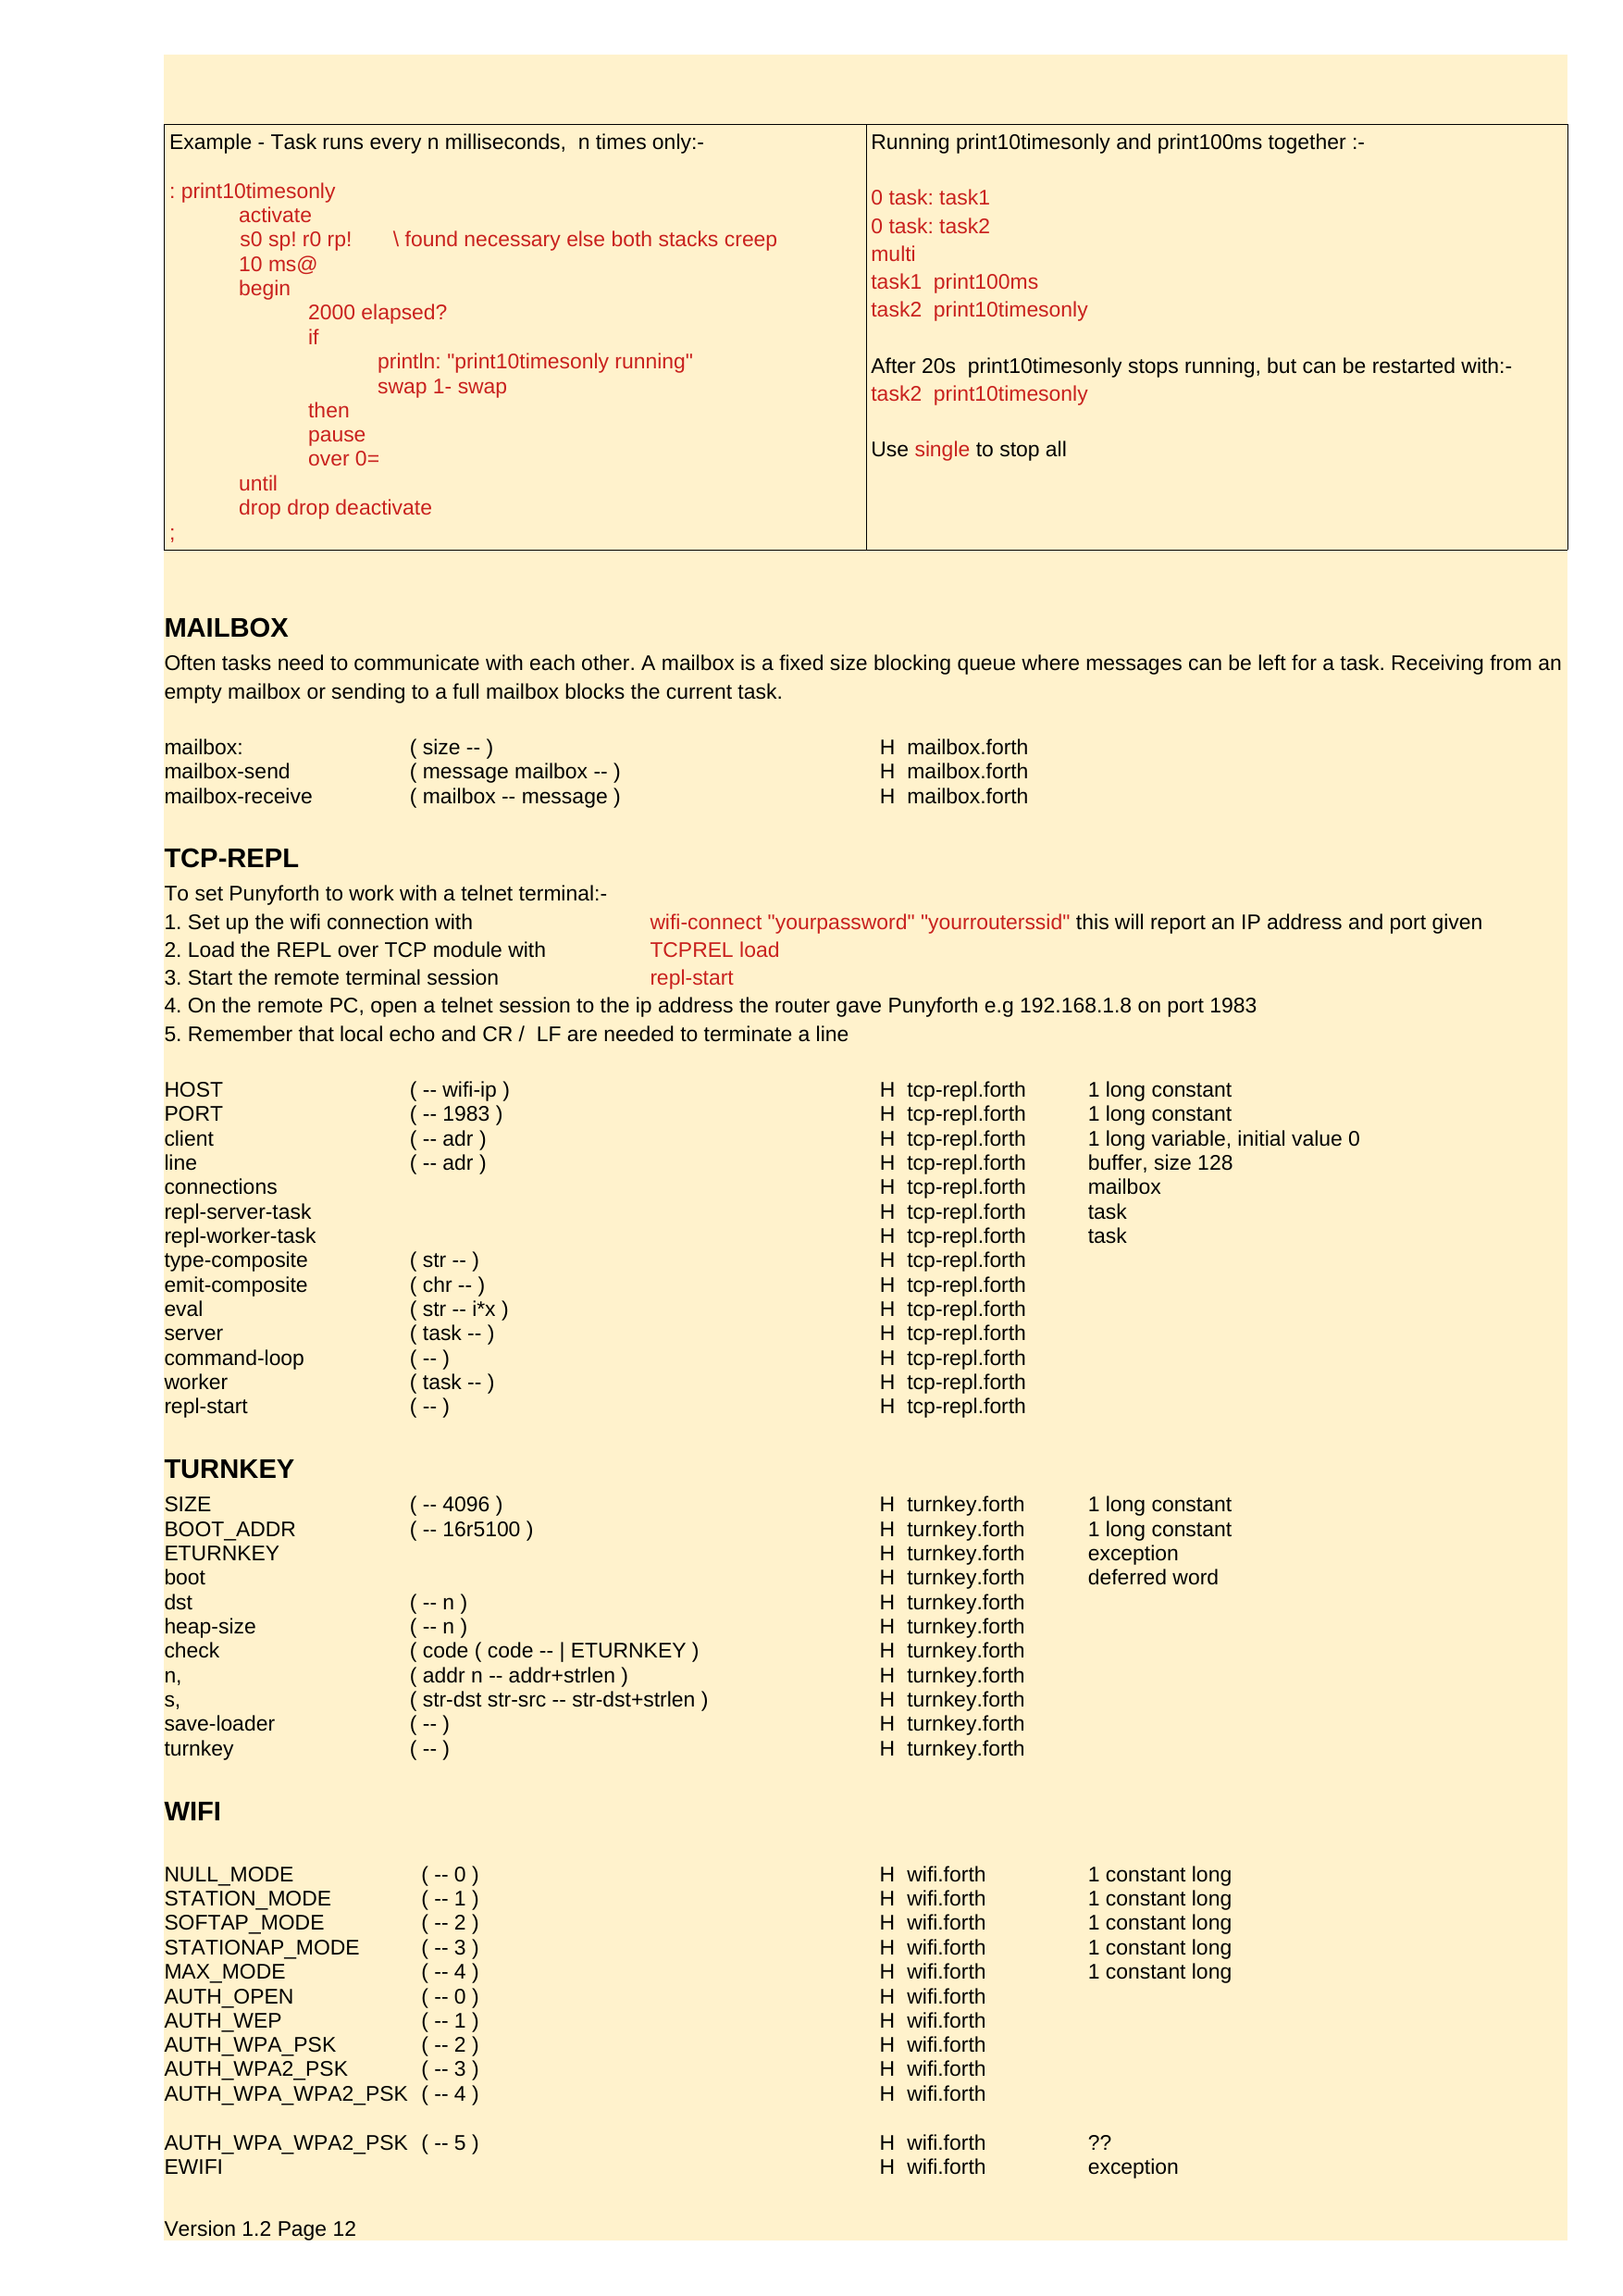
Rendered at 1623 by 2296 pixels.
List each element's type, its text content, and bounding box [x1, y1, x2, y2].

table_cell buffer, size 128 [1088, 1150, 1567, 1174]
table_cell wifi.forth [907, 1959, 1088, 1983]
table_cell H [879, 1886, 907, 1910]
table_cell emit-composite [164, 1272, 410, 1297]
table_cell [1088, 1663, 1567, 1687]
table_cell H [880, 1370, 907, 1394]
table_cell H [880, 1346, 907, 1370]
table_cell [1088, 1984, 1567, 2008]
table_cell MAX_MODE [164, 1959, 421, 1983]
table_header H [879, 1862, 907, 1886]
text 5. Remember that local echo and CR / LF are needed to terminate a line [164, 1021, 1567, 1046]
table_cell [1088, 1711, 1567, 1736]
table_cell H [880, 1199, 907, 1223]
table_cell task [1088, 1223, 1567, 1247]
table_header mailbox.forth [907, 735, 1088, 759]
table_cell eval [164, 1297, 410, 1321]
subtitle TCP-REPL [164, 843, 1567, 874]
table_cell tcp-repl.forth [907, 1297, 1088, 1321]
table_header ( -- 4096 ) [410, 1492, 879, 1516]
table_cell ( -- 1 ) [421, 1886, 879, 1910]
table_cell mailbox.forth [907, 784, 1088, 808]
table_cell exception [1088, 1541, 1567, 1565]
table_cell H [879, 1736, 907, 1760]
table_cell [1088, 759, 1567, 784]
table_cell ( addr n -- addr+strlen ) [410, 1663, 879, 1687]
table_cell ( -- 3 ) [421, 1935, 879, 1959]
table_cell ( message mailbox -- ) [410, 759, 880, 784]
table_cell [410, 1199, 880, 1223]
table_cell H [879, 1711, 907, 1736]
table_cell command-loop [164, 1346, 410, 1370]
table_cell ( task -- ) [410, 1370, 880, 1394]
table_header ( size -- ) [410, 735, 880, 759]
table_header mailbox: [164, 735, 410, 759]
table_cell ( -- 0 ) [421, 1984, 879, 2008]
table_cell save-loader [164, 1711, 410, 1736]
table_cell ( -- n ) [410, 1590, 879, 1614]
table_cell turnkey.forth [907, 1711, 1088, 1736]
table_header ( -- wifi-ip ) [410, 1077, 880, 1101]
table_cell wifi.forth [907, 1984, 1088, 2008]
table_cell tcp-repl.forth [907, 1272, 1088, 1297]
table_cell 1 constant long [1088, 1910, 1567, 1935]
table_cell H [879, 1687, 907, 1711]
table_cell task [1088, 1199, 1567, 1223]
table_cell ( str -- ) [410, 1247, 880, 1272]
table_cell tcp-repl.forth [907, 1126, 1088, 1150]
table_cell turnkey.forth [907, 1517, 1088, 1541]
table_cell ( str -- i*x ) [410, 1297, 880, 1321]
table_cell AUTH_WPA2_PSK [164, 2057, 421, 2081]
table_cell turnkey.forth [907, 1736, 1088, 1760]
table_cell [1088, 2032, 1567, 2056]
table_cell H [879, 2032, 907, 2056]
table_cell [1088, 784, 1567, 808]
table_cell H [880, 1174, 907, 1199]
table_cell ( -- adr ) [410, 1150, 880, 1174]
table_cell AUTH_WPA_WPA2_PSK [164, 2130, 421, 2154]
table_cell tcp-repl.forth [907, 1247, 1088, 1272]
table_cell [410, 1541, 879, 1565]
table_cell [1088, 1394, 1567, 1419]
table_cell [1088, 2081, 1567, 2130]
table_cell ( str-dst str-src -- str-dst+strlen ) [410, 1687, 879, 1711]
table_header turnkey.forth [907, 1492, 1088, 1516]
table_header [1088, 735, 1567, 759]
table_header 1 long constant [1088, 1492, 1567, 1516]
table_cell 1 constant long [1088, 1959, 1567, 1983]
table_cell turnkey.forth [907, 1541, 1088, 1565]
table_header H [880, 1077, 907, 1101]
table_cell H [879, 1517, 907, 1541]
table_cell [1088, 1247, 1567, 1272]
subtitle WIFI [164, 1794, 1567, 1826]
table_cell SOFTAP_MODE [164, 1910, 421, 1935]
table_cell deferred word [1088, 1565, 1567, 1590]
table_header Example - Task runs every n milliseconds, n times only:- : print10timesonly activate s0 sp! r0 rp! \ found necessary else both stacks creep 10 ms@ begin 2000 elapsed? if println: "print10timesonly running" swap 1- swap then pause over 0= until drop drop deactivate ; [165, 125, 866, 550]
table_cell worker [164, 1370, 410, 1394]
text Often tasks need to communicate with each other. A mailbox is a fixed size blocking queue where messages can be left for a task. Receiving from an empty mailbox or sending to a full mailbox blocks the current task. [164, 651, 1567, 703]
table_header 1 long constant [1088, 1077, 1567, 1101]
table_cell [1088, 1297, 1567, 1321]
table_cell wifi.forth [907, 2008, 1088, 2032]
table_cell STATIONAP_MODE [164, 1935, 421, 1959]
table_header wifi.forth [907, 1862, 1088, 1886]
table_cell H [879, 2008, 907, 2032]
table_cell 1 long constant [1088, 1101, 1567, 1126]
table_cell [1088, 1614, 1567, 1638]
table_cell 1 long constant [1088, 1517, 1567, 1541]
table_cell PORT [164, 1101, 410, 1126]
text 1. Set up the wifi connection with wifi-connect "yourpassword" "yourrouterssid" this will report an IP address and port given [164, 910, 1567, 934]
table_cell ( -- ) [410, 1736, 879, 1760]
table_cell AUTH_WPA_PSK [164, 2032, 421, 2056]
table_cell H [879, 1590, 907, 1614]
table_cell ( -- 4 ) [421, 2081, 879, 2130]
table_cell H [880, 1101, 907, 1126]
table_cell H [880, 1223, 907, 1247]
text 4. On the remote PC, open a telnet session to the ip address the router gave Punyforth e.g 192.168.1.8 on port 1983 [164, 993, 1567, 1017]
table_cell [1088, 1687, 1567, 1711]
table_cell tcp-repl.forth [907, 1394, 1088, 1419]
table_header Running print10timesonly and print100ms together :- 0 task: task1 0 task: task2 multi task1 print100ms task2 print10timesonly After 20s print10timesonly stops running, but can be restarted with:- task2 print10timesonly Use single to stop all [867, 125, 1567, 550]
table_cell H [879, 1541, 907, 1565]
table_cell [410, 1223, 880, 1247]
table_cell H [879, 2154, 907, 2178]
table_cell turnkey [164, 1736, 410, 1760]
table_header H [879, 1492, 907, 1516]
table_cell H [880, 1150, 907, 1174]
table_header 1 constant long [1088, 1862, 1567, 1886]
table_cell ( -- 16r5100 ) [410, 1517, 879, 1541]
table_cell wifi.forth [907, 2154, 1088, 2178]
table_cell AUTH_OPEN [164, 1984, 421, 2008]
table_cell tcp-repl.forth [907, 1370, 1088, 1394]
table_cell H [880, 1394, 907, 1419]
table_cell AUTH_WEP [164, 2008, 421, 2032]
subtitle MAILBOX [164, 612, 1567, 643]
table_cell ( -- 4 ) [421, 1959, 879, 1983]
table_cell s, [164, 1687, 410, 1711]
table_cell [1088, 1346, 1567, 1370]
table_cell [410, 1174, 880, 1199]
table_cell [410, 1565, 879, 1590]
table_cell exception [1088, 2154, 1567, 2178]
table_cell H [879, 1638, 907, 1663]
table_cell [421, 2154, 879, 2178]
table_header ( -- 0 ) [421, 1862, 879, 1886]
table_cell server [164, 1322, 410, 1346]
table_cell ( -- 1983 ) [410, 1101, 880, 1126]
table_cell wifi.forth [907, 2130, 1088, 2154]
table_cell [1088, 1322, 1567, 1346]
table_cell H [879, 1935, 907, 1959]
table_cell line [164, 1150, 410, 1174]
table_cell tcp-repl.forth [907, 1101, 1088, 1126]
table_cell ( -- 5 ) [421, 2130, 879, 2154]
table_header H [880, 735, 907, 759]
table_cell heap-size [164, 1614, 410, 1638]
table_cell connections [164, 1174, 410, 1199]
table_cell ( -- 2 ) [421, 1910, 879, 1935]
table_cell H [879, 1984, 907, 2008]
table_cell STATION_MODE [164, 1886, 421, 1910]
table_cell [1088, 1736, 1567, 1760]
table_cell ( -- ) [410, 1346, 880, 1370]
table_cell ( -- n ) [410, 1614, 879, 1638]
table_header tcp-repl.forth [907, 1077, 1088, 1101]
table_cell client [164, 1126, 410, 1150]
table_cell H [879, 1663, 907, 1687]
table_cell AUTH_WPA_WPA2_PSK [164, 2081, 421, 2130]
table_cell turnkey.forth [907, 1565, 1088, 1590]
table_cell ( task -- ) [410, 1322, 880, 1346]
table_cell boot [164, 1565, 410, 1590]
table_cell H [880, 1322, 907, 1346]
subtitle TURNKEY [164, 1453, 1567, 1484]
text 3. Start the remote terminal session repl-start [164, 965, 1567, 989]
table_cell H [880, 1272, 907, 1297]
table_cell wifi.forth [907, 2081, 1088, 2130]
table_cell type-composite [164, 1247, 410, 1272]
table_cell wifi.forth [907, 1910, 1088, 1935]
table_cell mailbox [1088, 1174, 1567, 1199]
table_cell 1 constant long [1088, 1886, 1567, 1910]
table_cell H [880, 1247, 907, 1272]
table_cell H [879, 1910, 907, 1935]
table_cell ETURNKEY [164, 1541, 410, 1565]
table_cell wifi.forth [907, 1886, 1088, 1910]
table_cell [1088, 2008, 1567, 2032]
table_header NULL_MODE [164, 1862, 421, 1886]
table_cell H [880, 784, 907, 808]
table_cell n, [164, 1663, 410, 1687]
table_cell H [879, 1614, 907, 1638]
table_cell [1088, 1272, 1567, 1297]
table_cell tcp-repl.forth [907, 1199, 1088, 1223]
table_cell dst [164, 1590, 410, 1614]
table_cell H [879, 2057, 907, 2081]
table_cell ( -- ) [410, 1711, 879, 1736]
table_cell tcp-repl.forth [907, 1174, 1088, 1199]
table_cell turnkey.forth [907, 1663, 1088, 1687]
table_cell check [164, 1638, 410, 1663]
table_cell ( -- ) [410, 1394, 880, 1419]
table_header HOST [164, 1077, 410, 1101]
table_cell EWIFI [164, 2154, 421, 2178]
table_cell ( code ( code -- | ETURNKEY ) [410, 1638, 879, 1663]
table_cell ( -- 3 ) [421, 2057, 879, 2081]
table_cell repl-start [164, 1394, 410, 1419]
table_cell ( -- 2 ) [421, 2032, 879, 2056]
table_cell H [879, 2081, 907, 2130]
table_cell [1088, 1370, 1567, 1394]
table_header SIZE [164, 1492, 410, 1516]
table_cell wifi.forth [907, 1935, 1088, 1959]
table_cell 1 long variable, initial value 0 [1088, 1126, 1567, 1150]
table_cell turnkey.forth [907, 1590, 1088, 1614]
table_cell mailbox-send [164, 759, 410, 784]
table_cell tcp-repl.forth [907, 1150, 1088, 1174]
table_cell H [880, 1297, 907, 1321]
table_cell ( -- adr ) [410, 1126, 880, 1150]
table_cell wifi.forth [907, 2057, 1088, 2081]
table_cell tcp-repl.forth [907, 1322, 1088, 1346]
table_cell [1088, 1590, 1567, 1614]
table_cell ( chr -- ) [410, 1272, 880, 1297]
table_cell turnkey.forth [907, 1614, 1088, 1638]
table_cell repl-server-task [164, 1199, 410, 1223]
table_cell mailbox.forth [907, 759, 1088, 784]
table_cell ( -- 1 ) [421, 2008, 879, 2032]
table_cell ( mailbox -- message ) [410, 784, 880, 808]
table_cell ?? [1088, 2130, 1567, 2154]
table_cell H [880, 1126, 907, 1150]
table_cell [1088, 2057, 1567, 2081]
table_cell H [879, 1565, 907, 1590]
text To set Punyforth to work with a telnet terminal:- [164, 881, 1567, 906]
table_cell turnkey.forth [907, 1687, 1088, 1711]
text 2. Load the REPL over TCP module with TCPREL load [164, 937, 1567, 962]
table_cell H [880, 759, 907, 784]
table_cell H [879, 2130, 907, 2154]
table_cell tcp-repl.forth [907, 1346, 1088, 1370]
table_cell [1088, 1638, 1567, 1663]
table_cell 1 constant long [1088, 1935, 1567, 1959]
table_cell BOOT_ADDR [164, 1517, 410, 1541]
table_cell wifi.forth [907, 2032, 1088, 2056]
table_cell H [879, 1959, 907, 1983]
table_cell mailbox-receive [164, 784, 410, 808]
table_cell tcp-repl.forth [907, 1223, 1088, 1247]
table_cell repl-worker-task [164, 1223, 410, 1247]
table_cell turnkey.forth [907, 1638, 1088, 1663]
